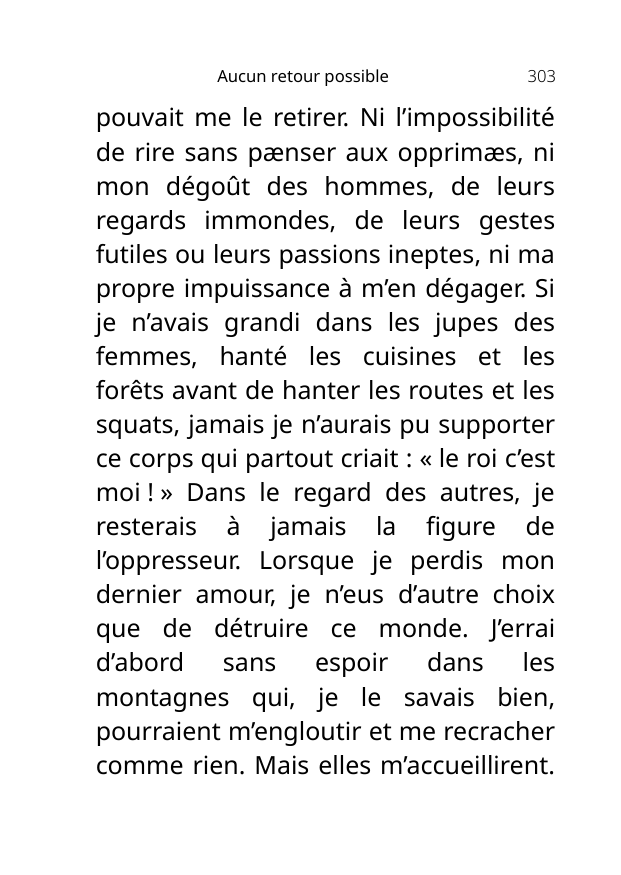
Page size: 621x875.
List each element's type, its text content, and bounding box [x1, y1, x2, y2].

text pouvait me le retirer. Ni l’impossibilité de rire sans pænser aux opprimæs, ni mon dégoût des hommes, de leurs regards immondes, de leurs gestes futiles ou leurs passions ineptes, ni ma propre impuissance à m’en dégager. Si je n’avais grandi dans les jupes des femmes, hanté les cuisines et les forêts avant de hanter les routes et les squats, jamais je n’aurais pu supporter ce corps qui partout criait : « le roi c’est moi ! » Dans le regard des autres, je resterais à jamais la figure de l’oppresseur. Lorsque je perdis mon dernier amour, je n’eus d’autre choix que de détruire ce monde. J’errai d’abord sans espoir dans les montagnes qui, je le savais bien, pourraient m’engloutir et me recracher comme rien. Mais elles m’accueillirent. [96, 100, 555, 781]
